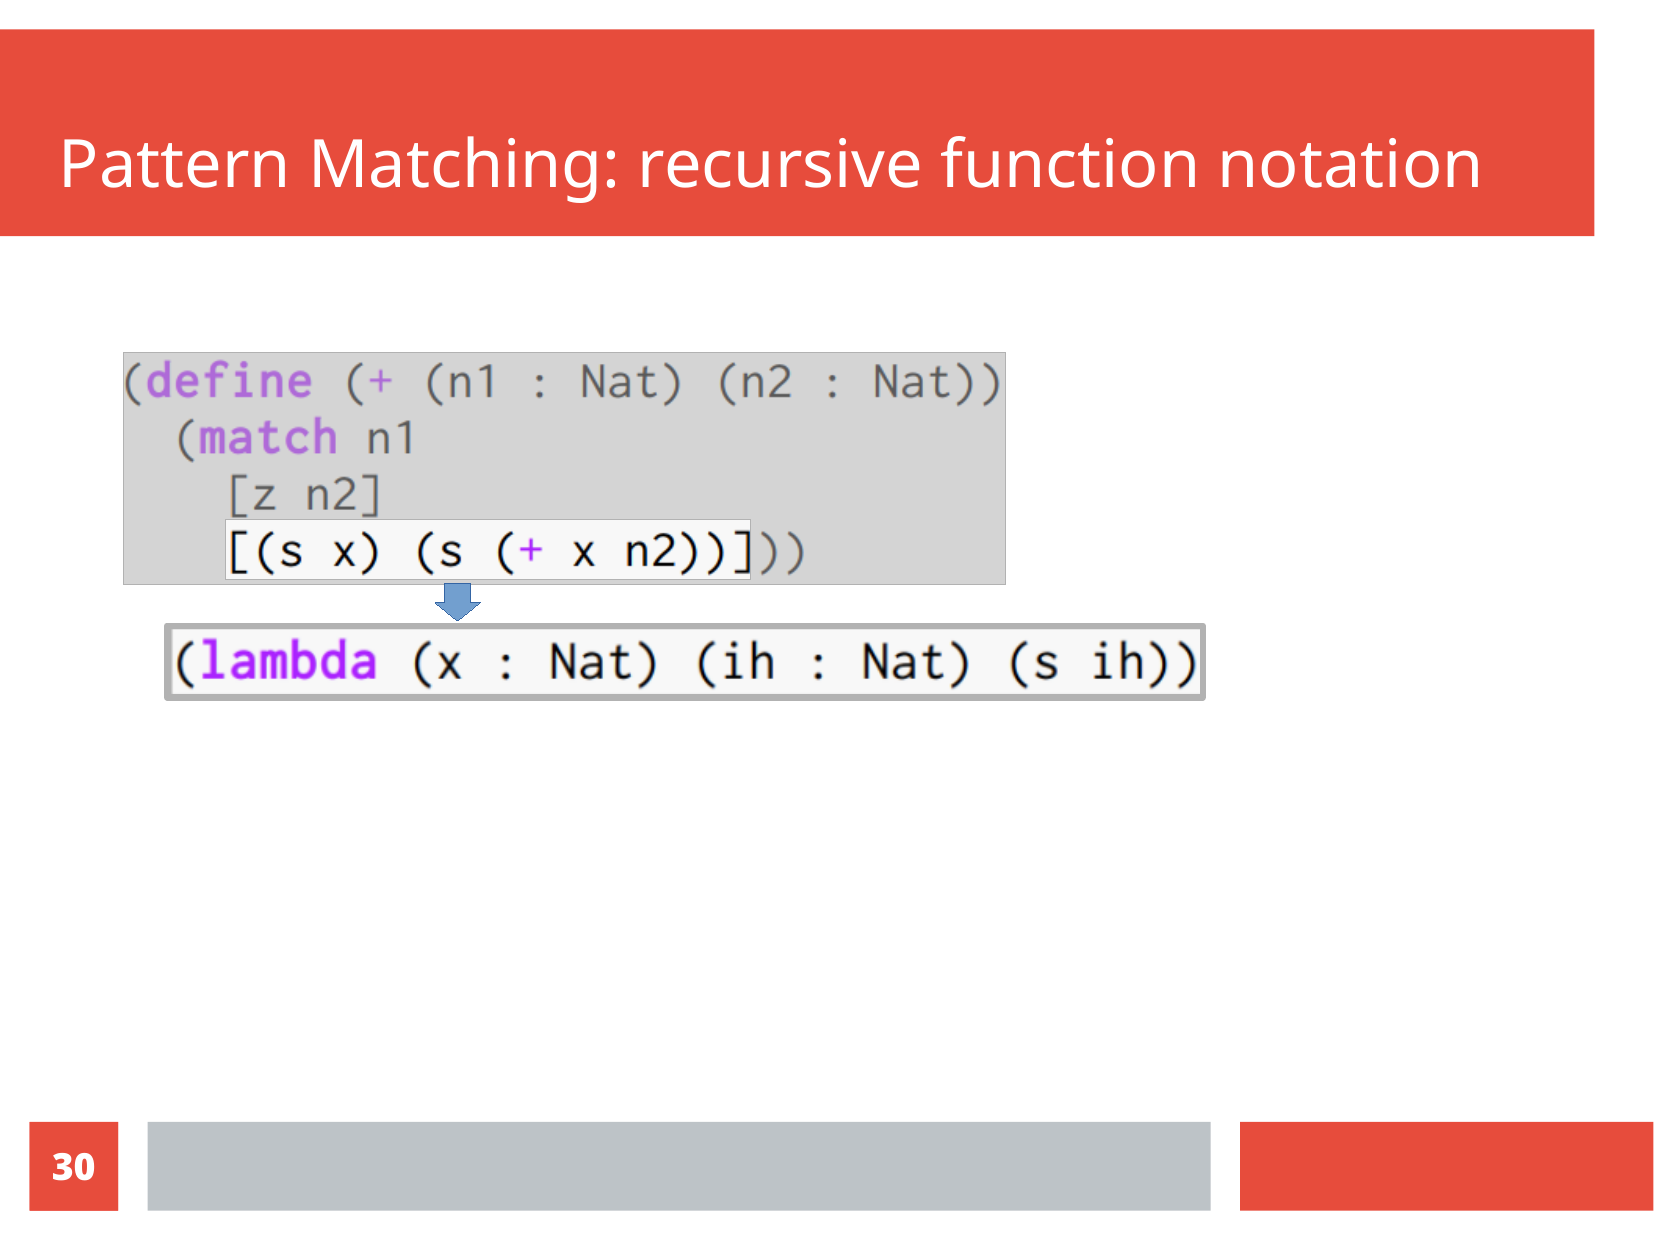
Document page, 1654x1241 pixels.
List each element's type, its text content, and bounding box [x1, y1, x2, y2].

title Pattern Matching: recursive function notation [59, 59, 1595, 207]
picture [226, 520, 750, 579]
picture [170, 628, 1200, 695]
text_box [123, 352, 1006, 621]
